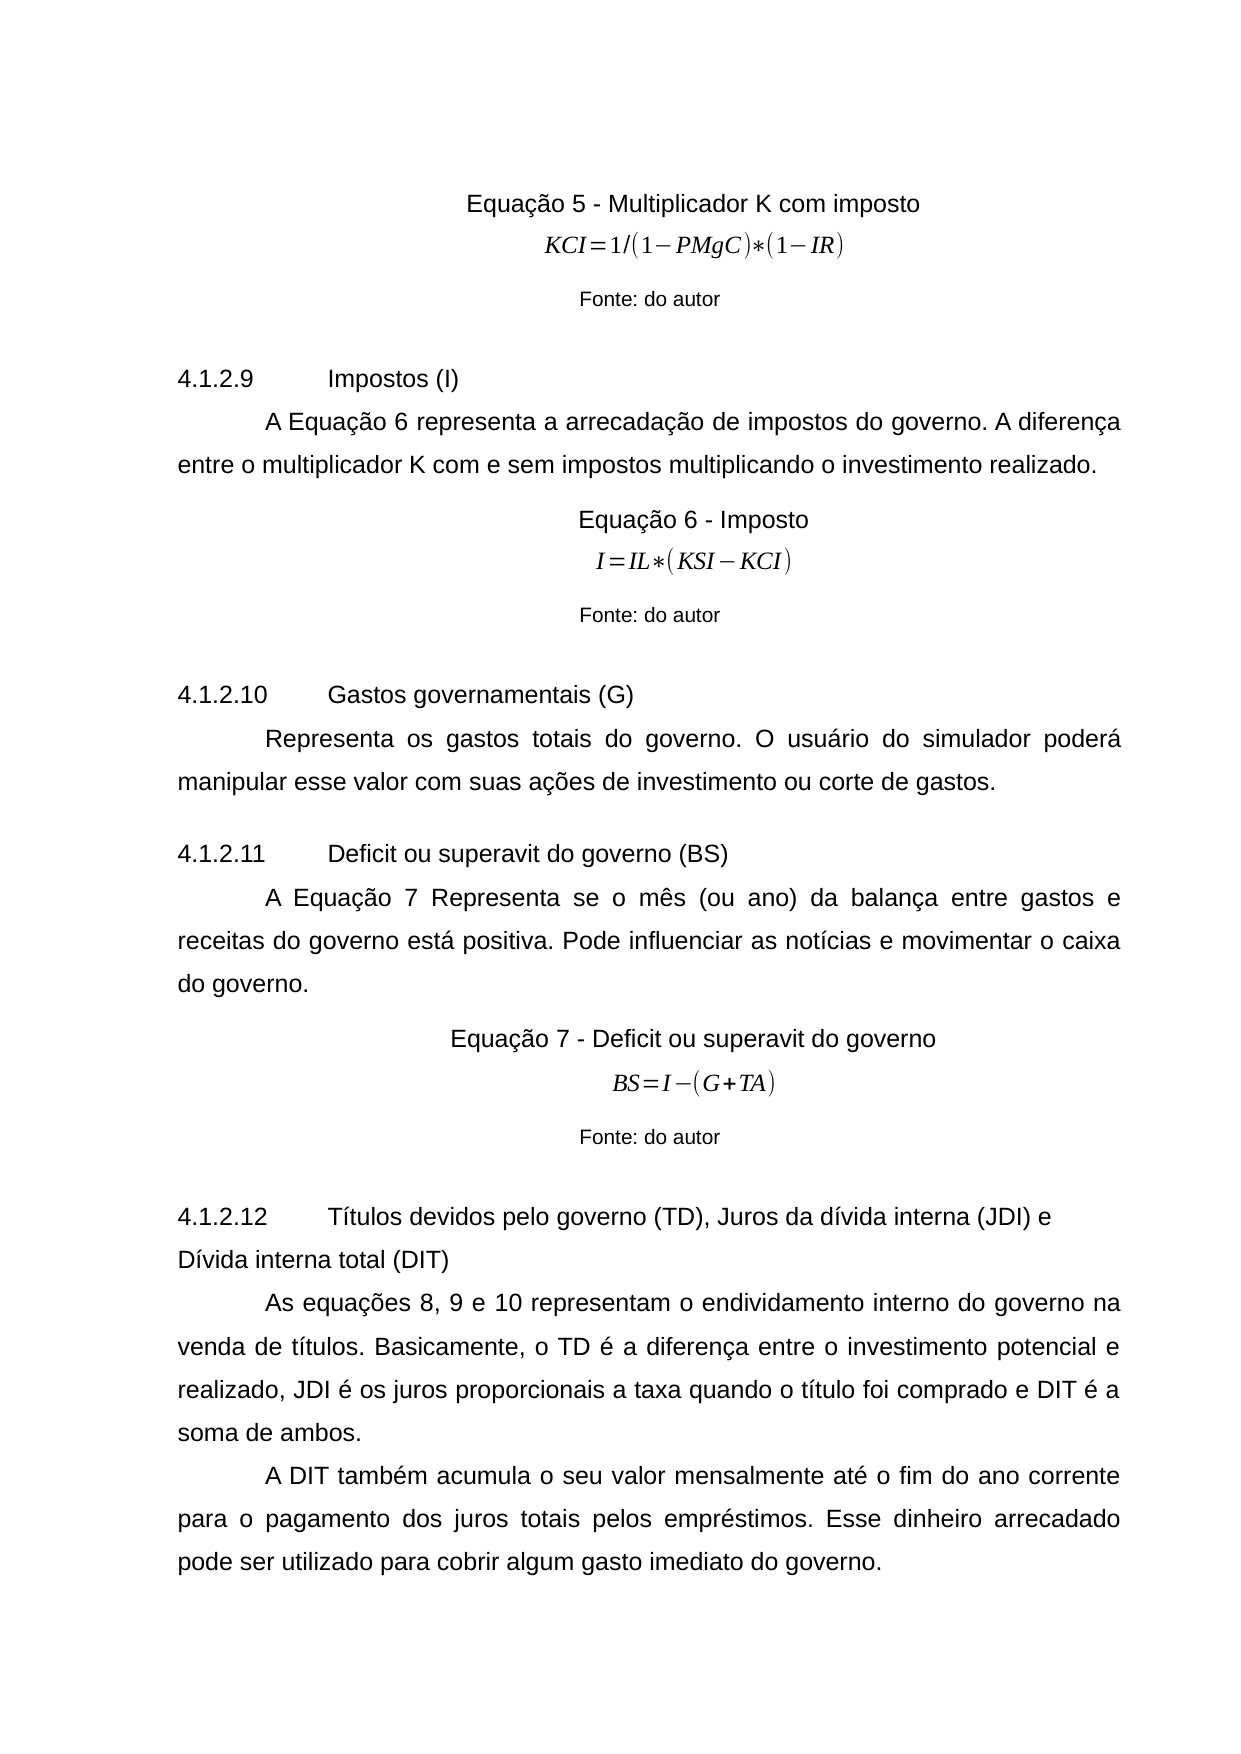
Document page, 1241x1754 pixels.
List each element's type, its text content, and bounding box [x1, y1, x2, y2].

text Fonte: do autor [177, 603, 1122, 627]
text A Equação 6 representa a arrecadação de impostos do governo. A diferença entre o multiplicador K com e sem impostos multiplicando o investimento realizado. [177, 407, 1122, 479]
text A Equação 7 Representa se o mês (ou ano) da balança entre gastos e receitas do governo está positiva. Pode influenciar as notícias e movimentar o caixa do governo. [177, 882, 1122, 997]
subtitle Impostos (I) [177, 364, 1122, 393]
text Equação 5 - Multiplicador K com imposto [457, 189, 929, 218]
subtitle Gastos governamentais (G) [177, 681, 1122, 709]
text Equação 6 - Imposto [535, 505, 852, 534]
text Equação 7 - Deficit ou superavit do governo [381, 1024, 1006, 1052]
text As equações 8, 9 e 10 representam o endividamento interno do governo na venda de títulos. Basicamente, o TD é a diferença entre o investimento potencial e realizado, JDI é os juros proporcionais a taxa quando o título foi comprado e DIT é a soma de ambos. [177, 1288, 1122, 1446]
text Fonte: do autor [177, 287, 1122, 311]
text A DIT também acumula o seu valor mensalmente até o fim do ano corrente para o pagamento dos juros totais pelos empréstimos. Esse dinheiro arrecadado pode ser utilizado para cobrir algum gasto imediato do governo. [177, 1461, 1122, 1576]
text Representa os gastos totais do governo. O usuário do simulador poderá manipular esse valor com suas ações de investimento ou corte de gastos. [177, 724, 1122, 796]
subtitle Deficit ou superavit do governo (BS) [177, 839, 1122, 868]
subtitle Títulos devidos pelo governo (TD), Juros da dívida interna (JDI) e Dívida interna total (DIT) [177, 1202, 1122, 1274]
text Fonte: do autor [177, 1125, 1122, 1149]
